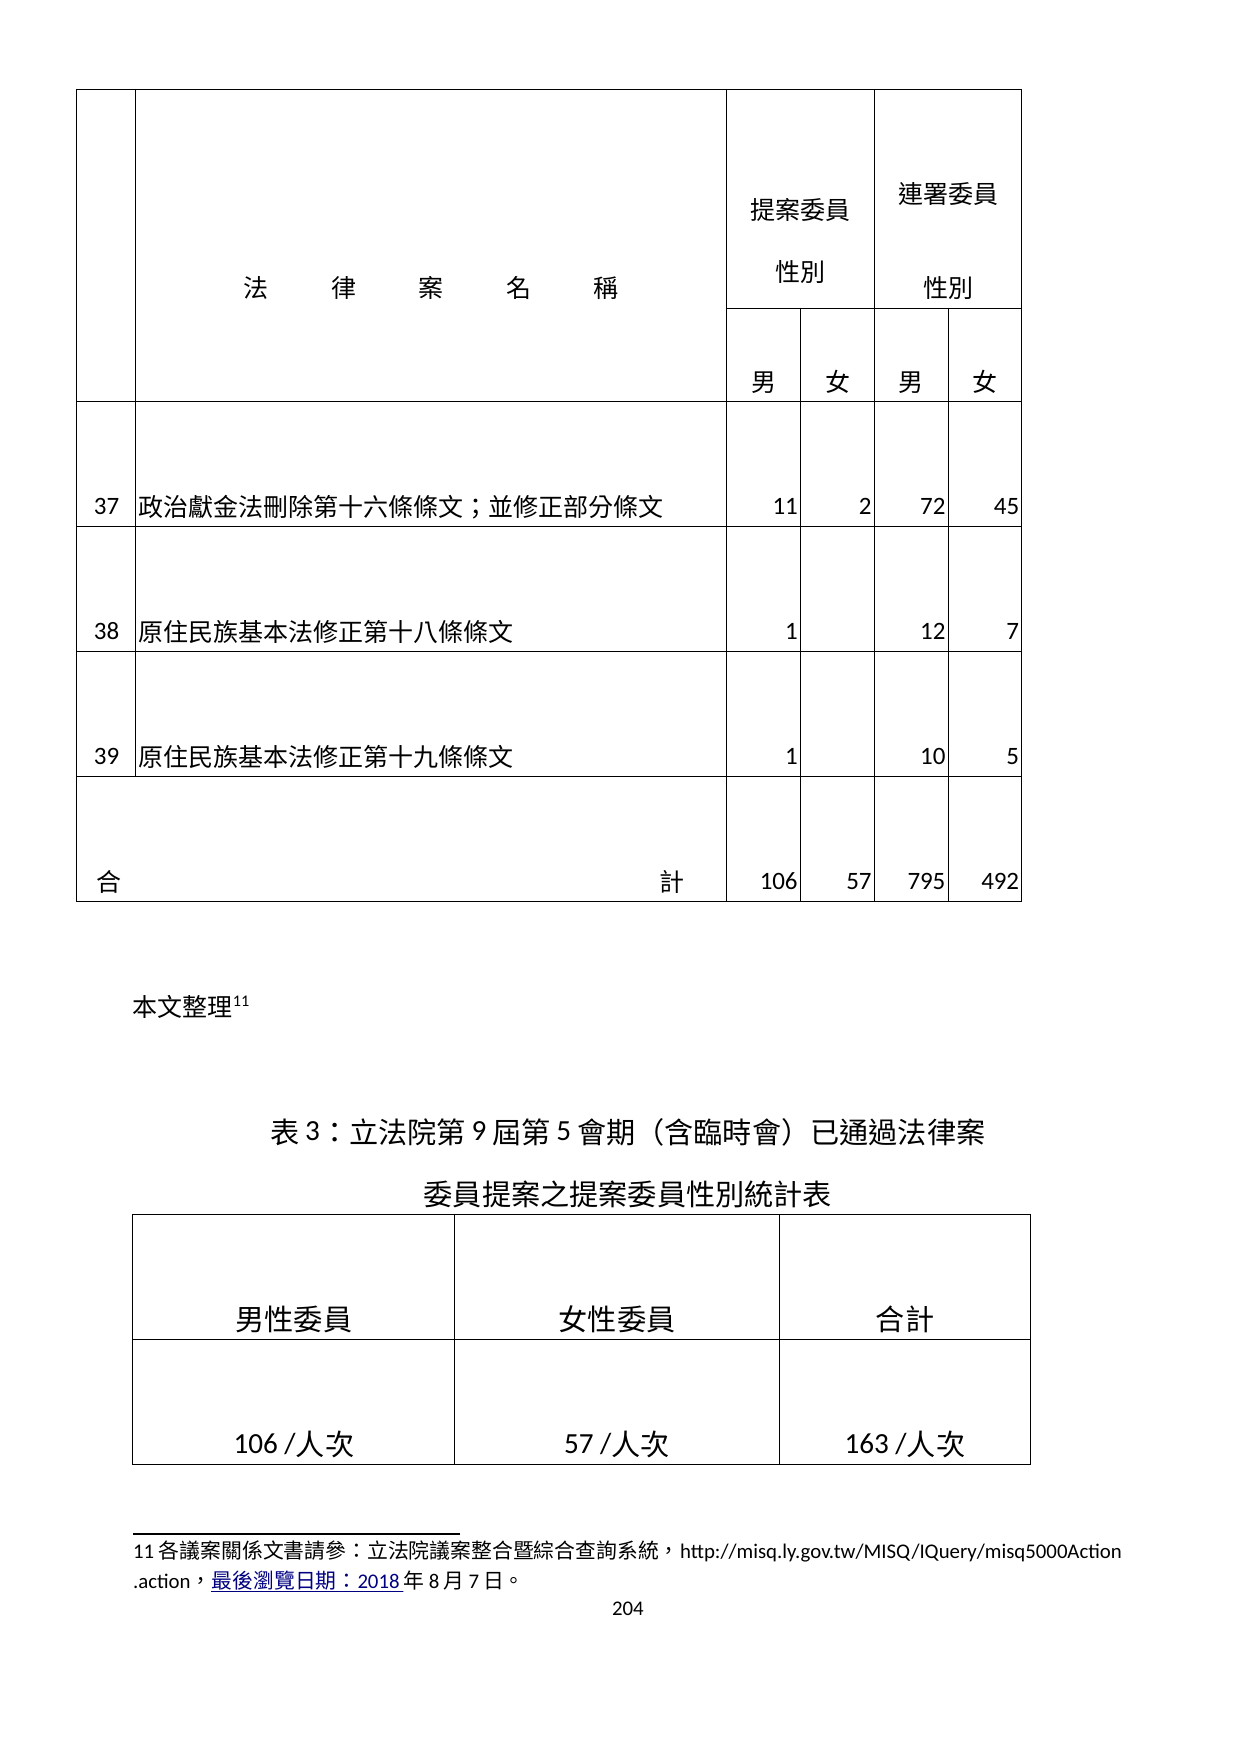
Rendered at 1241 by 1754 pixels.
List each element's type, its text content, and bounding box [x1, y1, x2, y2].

table_cell 163 /人次 [780, 1340, 1030, 1464]
table_cell 492 [949, 777, 1021, 901]
table_cell 72 [875, 402, 948, 526]
table_cell 10 [875, 652, 948, 776]
table_cell 38 [77, 527, 135, 651]
table_header 法 律 案 名 稱 [136, 90, 726, 401]
table_header 連署委員 性別 [875, 90, 1021, 307]
text 委員提案之提案委員性別統計表 [133, 1151, 1122, 1214]
table_cell 12 [875, 527, 948, 651]
table_header 男性委員 [133, 1215, 454, 1339]
table_cell 57 [801, 777, 874, 901]
table_cell 2 [801, 402, 874, 526]
text 各議案關係文書請參：立法院議案整合暨綜合查詢系統，http://misq.ly.gov.tw/MISQ/IQuery/misq5000Action.action，最後瀏覽日期：2018年8月7日。 [133, 1534, 1122, 1595]
table_cell 11 [727, 402, 800, 526]
table_header 提案委員性別 [727, 90, 874, 307]
table_cell 7 [949, 527, 1021, 651]
table_cell [801, 527, 874, 651]
table_cell 106 [727, 777, 800, 901]
table_cell 女 [801, 309, 874, 401]
text 表3：立法院第9屆第5會期（含臨時會）已通過法律案 [133, 1089, 1122, 1151]
table_header [77, 90, 135, 401]
table_cell 39 [77, 652, 135, 776]
table_cell 合 計 [77, 777, 726, 901]
table_cell 男 [875, 309, 948, 401]
table_cell 57 /人次 [455, 1340, 779, 1464]
table_cell 5 [949, 652, 1021, 776]
table_header 合計 [780, 1215, 1030, 1339]
table_cell 女 [949, 309, 1021, 401]
table_cell 37 [77, 402, 135, 526]
table_cell 男 [727, 309, 800, 401]
table_header 女性委員 [455, 1215, 779, 1339]
table_cell 106 /人次 [133, 1340, 454, 1464]
text 本文整理 [133, 964, 1122, 1026]
table_cell 795 [875, 777, 948, 901]
table_cell 原住民族基本法修正第十九條條文 [136, 652, 726, 776]
table_cell [801, 652, 874, 776]
table_cell 政治獻金法刪除第十六條條文；並修正部分條文 [136, 402, 726, 526]
table_cell 45 [949, 402, 1021, 526]
table_cell 1 [727, 652, 800, 776]
table_cell 原住民族基本法修正第十八條條文 [136, 527, 726, 651]
table_cell 1 [727, 527, 800, 651]
